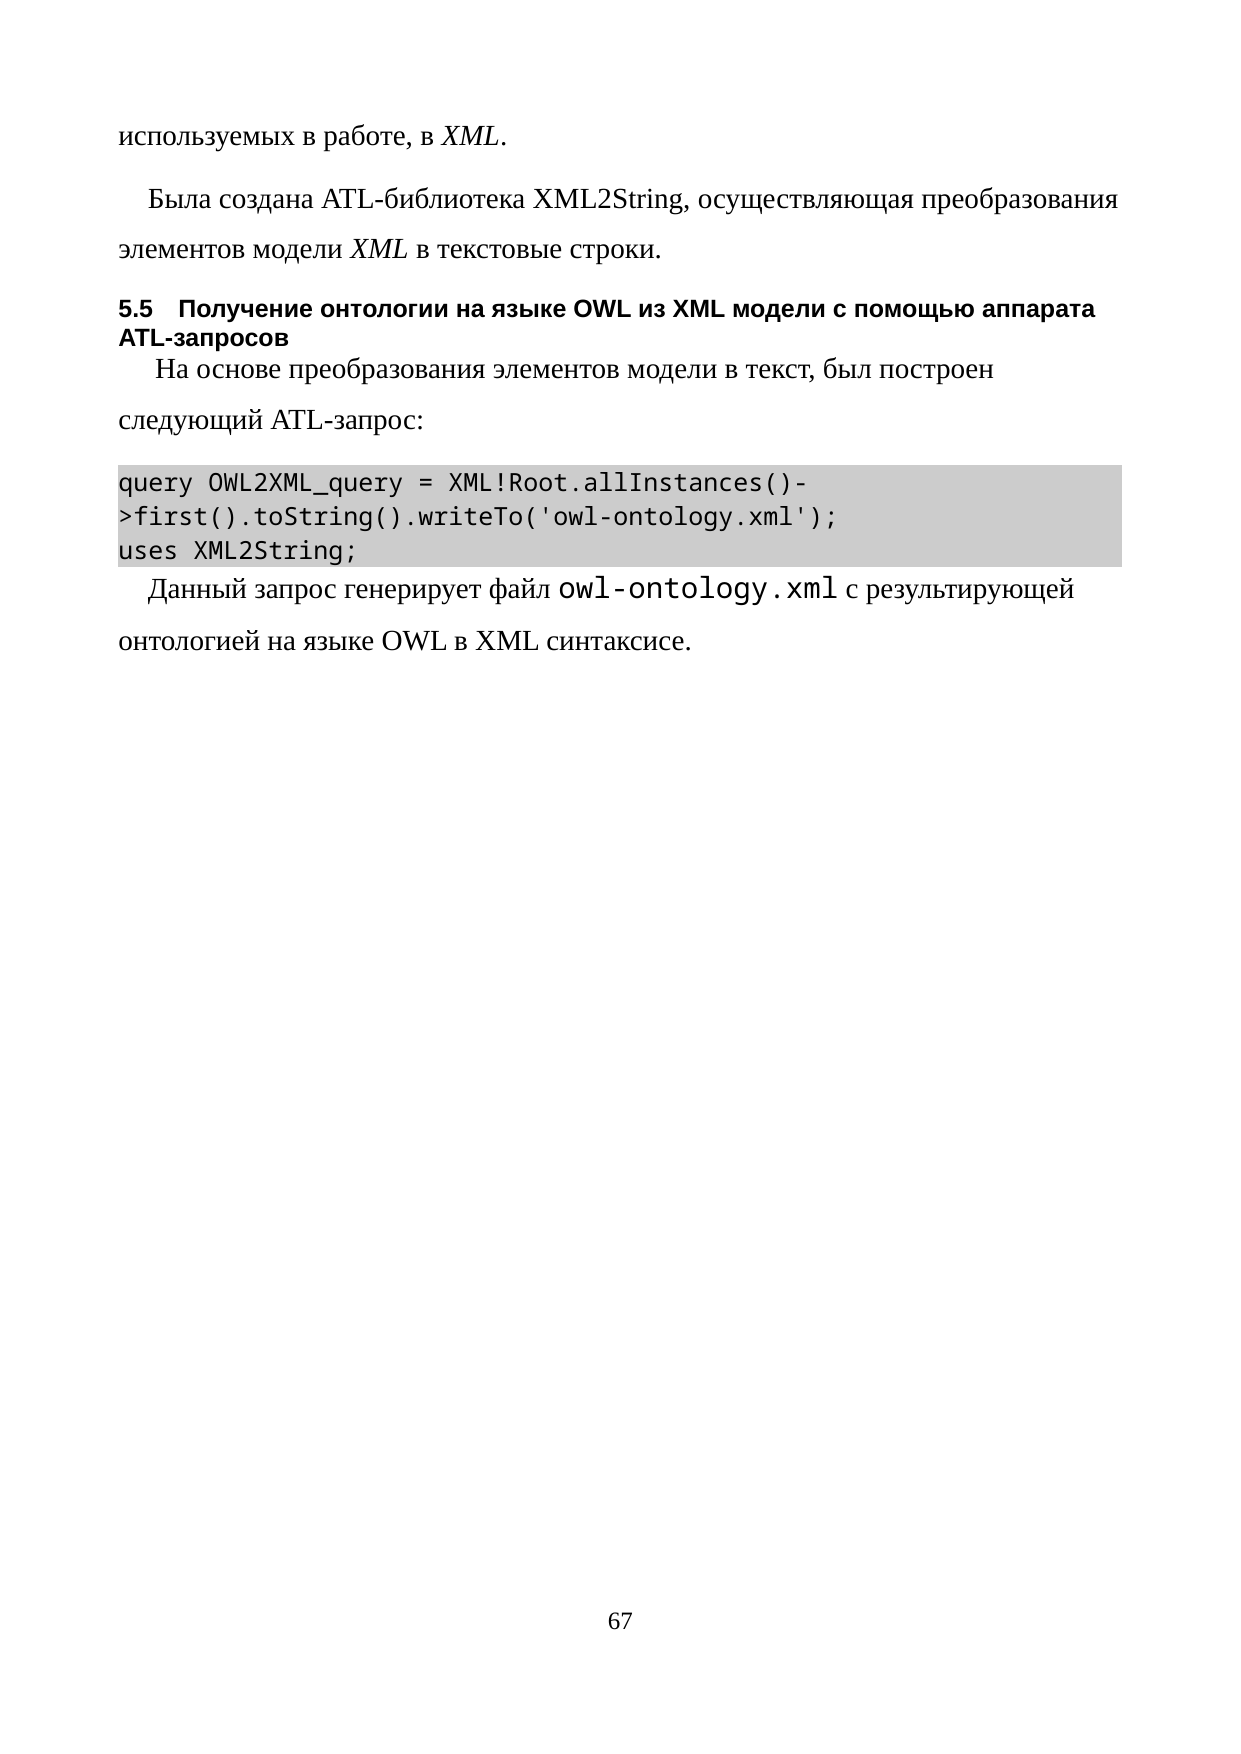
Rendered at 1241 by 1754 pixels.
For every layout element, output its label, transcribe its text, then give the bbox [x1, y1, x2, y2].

text uses XML2String; [118, 533, 1122, 567]
text используемых в работе, в XML. [118, 118, 1122, 152]
subtitle Получение онтологии на языке OWL из XML модели с помощью аппарата ATL-запросов [118, 294, 1122, 352]
text На основе преобразования элементов модели в текст, был построен следующий ATL-запрос: [118, 352, 1122, 435]
text query OWL2XML_query = XML!Root.allInstances()->first().toString().writeTo('owl-ontology.xml'); [118, 465, 1122, 533]
text Данный запрос генерирует файл owl-ontology.xml с результирующей онтологией на языке OWL в XML синтаксисе. [118, 567, 1122, 657]
text Была создана ATL-библиотека XML2String, осуществляющая преобразования элементов модели XML в текстовые строки. [118, 181, 1122, 265]
